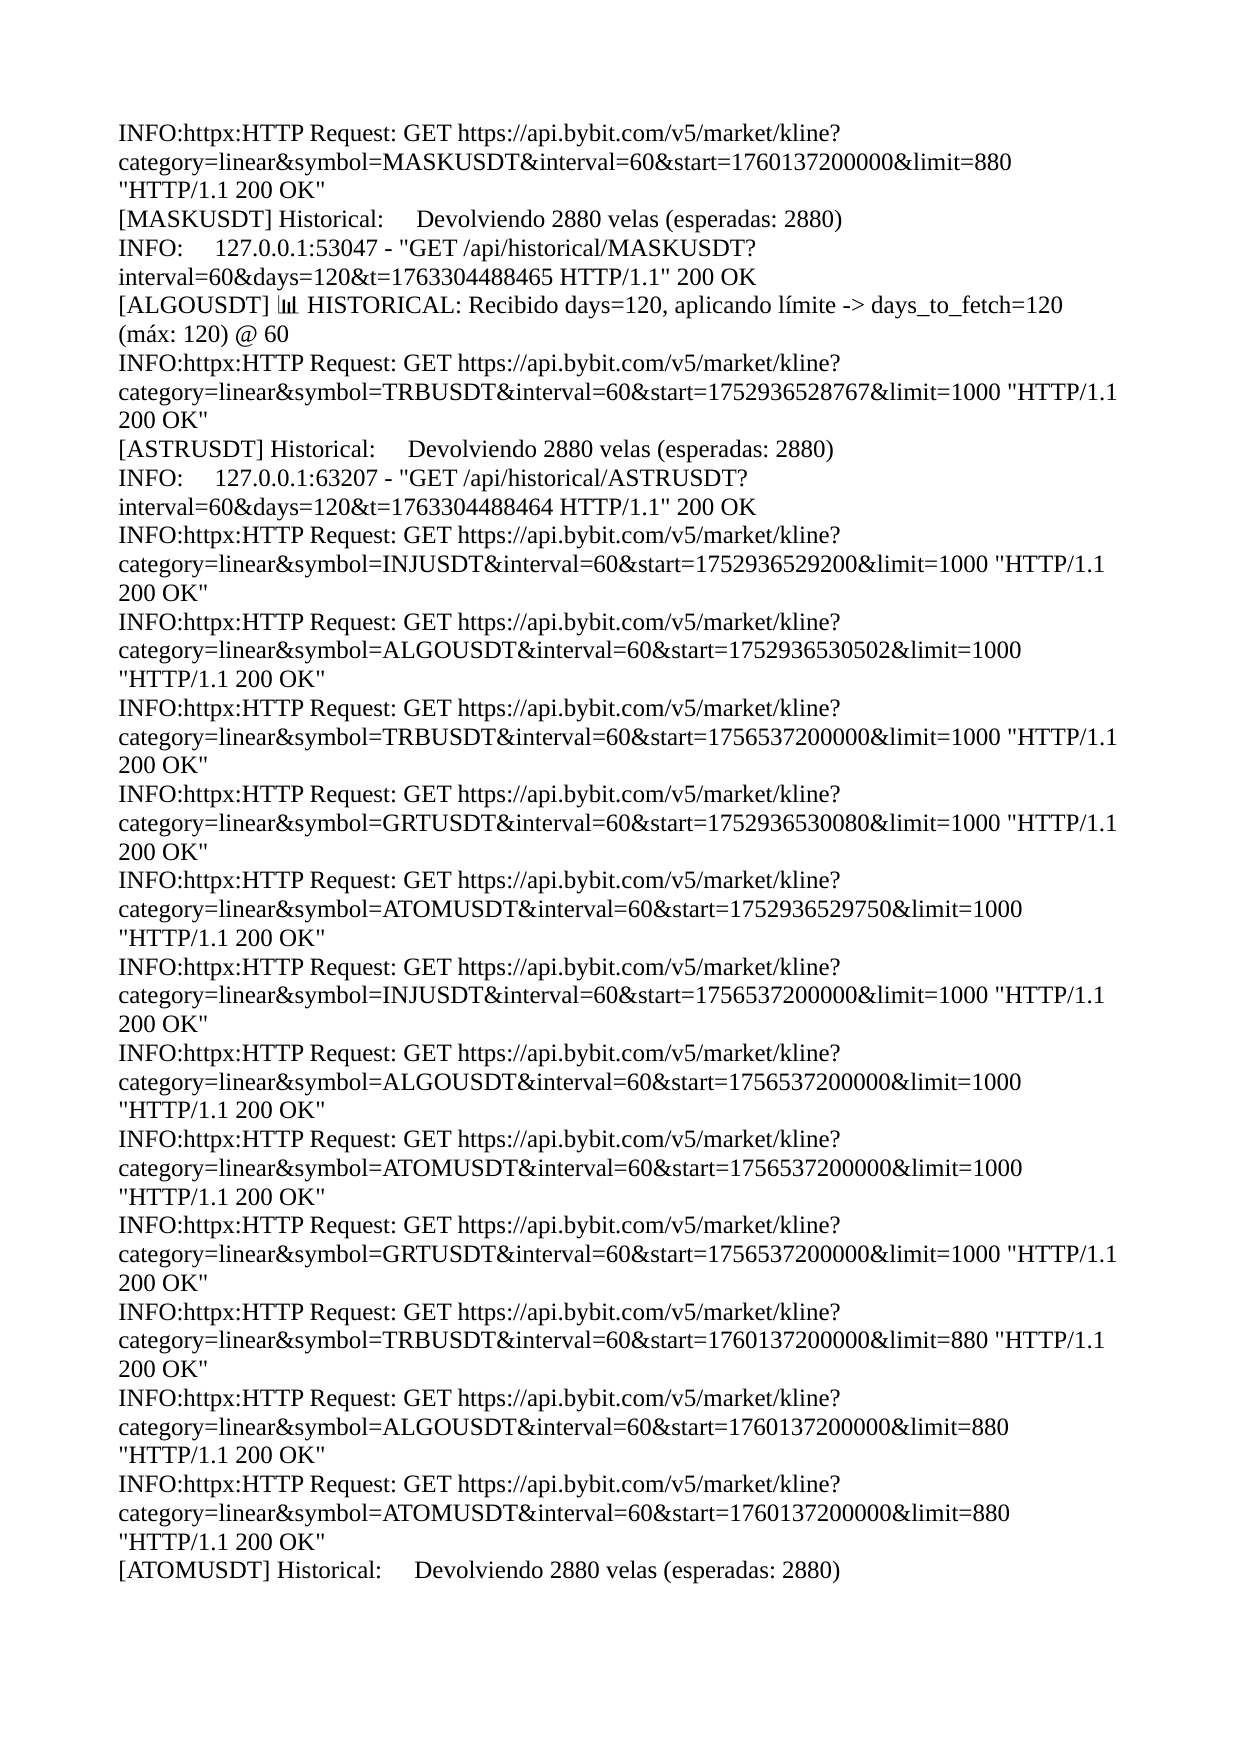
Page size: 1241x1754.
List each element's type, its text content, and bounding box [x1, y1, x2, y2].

text INFO: 127.0.0.1:53047 - "GET /api/historical/MASKUSDT?interval=60&days=120&t=1763304488465 HTTP/1.1" 200 OK [118, 233, 1122, 291]
text INFO: 127.0.0.1:63207 - "GET /api/historical/ASTRUSDT?interval=60&days=120&t=1763304488464 HTTP/1.1" 200 OK [118, 463, 1122, 521]
text INFO:httpx:HTTP Request: GET https://api.bybit.com/v5/market/kline?category=linear&symbol=ALGOUSDT&interval=60&start=1760137200000&limit=880 "HTTP/1.1 200 OK" [118, 1383, 1122, 1469]
text INFO:httpx:HTTP Request: GET https://api.bybit.com/v5/market/kline?category=linear&symbol=ATOMUSDT&interval=60&start=1756537200000&limit=1000 "HTTP/1.1 200 OK" [118, 1124, 1122, 1211]
text INFO:httpx:HTTP Request: GET https://api.bybit.com/v5/market/kline?category=linear&symbol=INJUSDT&interval=60&start=1752936529200&limit=1000 "HTTP/1.1 200 OK" [118, 521, 1122, 607]
text INFO:httpx:HTTP Request: GET https://api.bybit.com/v5/market/kline?category=linear&symbol=ATOMUSDT&interval=60&start=1752936529750&limit=1000 "HTTP/1.1 200 OK" [118, 866, 1122, 952]
text INFO:httpx:HTTP Request: GET https://api.bybit.com/v5/market/kline?category=linear&symbol=TRBUSDT&interval=60&start=1756537200000&limit=1000 "HTTP/1.1 200 OK" [118, 693, 1122, 779]
text [ALGOUSDT] 📊 HISTORICAL: Recibido days=120, aplicando límite -> days_to_fetch=120 (máx: 120) @ 60 [118, 291, 1122, 348]
text INFO:httpx:HTTP Request: GET https://api.bybit.com/v5/market/kline?category=linear&symbol=INJUSDT&interval=60&start=1756537200000&limit=1000 "HTTP/1.1 200 OK" [118, 952, 1122, 1038]
text [MASKUSDT] Historical: ✅ Devolviendo 2880 velas (esperadas: 2880) [118, 204, 1122, 233]
text [ASTRUSDT] Historical: ✅ Devolviendo 2880 velas (esperadas: 2880) [118, 434, 1122, 463]
text [ATOMUSDT] Historical: ✅ Devolviendo 2880 velas (esperadas: 2880) [118, 1556, 1122, 1584]
text INFO:httpx:HTTP Request: GET https://api.bybit.com/v5/market/kline?category=linear&symbol=ALGOUSDT&interval=60&start=1756537200000&limit=1000 "HTTP/1.1 200 OK" [118, 1038, 1122, 1124]
text INFO:httpx:HTTP Request: GET https://api.bybit.com/v5/market/kline?category=linear&symbol=MASKUSDT&interval=60&start=1760137200000&limit=880 "HTTP/1.1 200 OK" [118, 118, 1122, 204]
text INFO:httpx:HTTP Request: GET https://api.bybit.com/v5/market/kline?category=linear&symbol=GRTUSDT&interval=60&start=1756537200000&limit=1000 "HTTP/1.1 200 OK" [118, 1211, 1122, 1297]
text INFO:httpx:HTTP Request: GET https://api.bybit.com/v5/market/kline?category=linear&symbol=ALGOUSDT&interval=60&start=1752936530502&limit=1000 "HTTP/1.1 200 OK" [118, 607, 1122, 693]
text INFO:httpx:HTTP Request: GET https://api.bybit.com/v5/market/kline?category=linear&symbol=TRBUSDT&interval=60&start=1752936528767&limit=1000 "HTTP/1.1 200 OK" [118, 348, 1122, 434]
text INFO:httpx:HTTP Request: GET https://api.bybit.com/v5/market/kline?category=linear&symbol=ATOMUSDT&interval=60&start=1760137200000&limit=880 "HTTP/1.1 200 OK" [118, 1469, 1122, 1556]
text INFO:httpx:HTTP Request: GET https://api.bybit.com/v5/market/kline?category=linear&symbol=GRTUSDT&interval=60&start=1752936530080&limit=1000 "HTTP/1.1 200 OK" [118, 779, 1122, 866]
text INFO:httpx:HTTP Request: GET https://api.bybit.com/v5/market/kline?category=linear&symbol=TRBUSDT&interval=60&start=1760137200000&limit=880 "HTTP/1.1 200 OK" [118, 1297, 1122, 1383]
